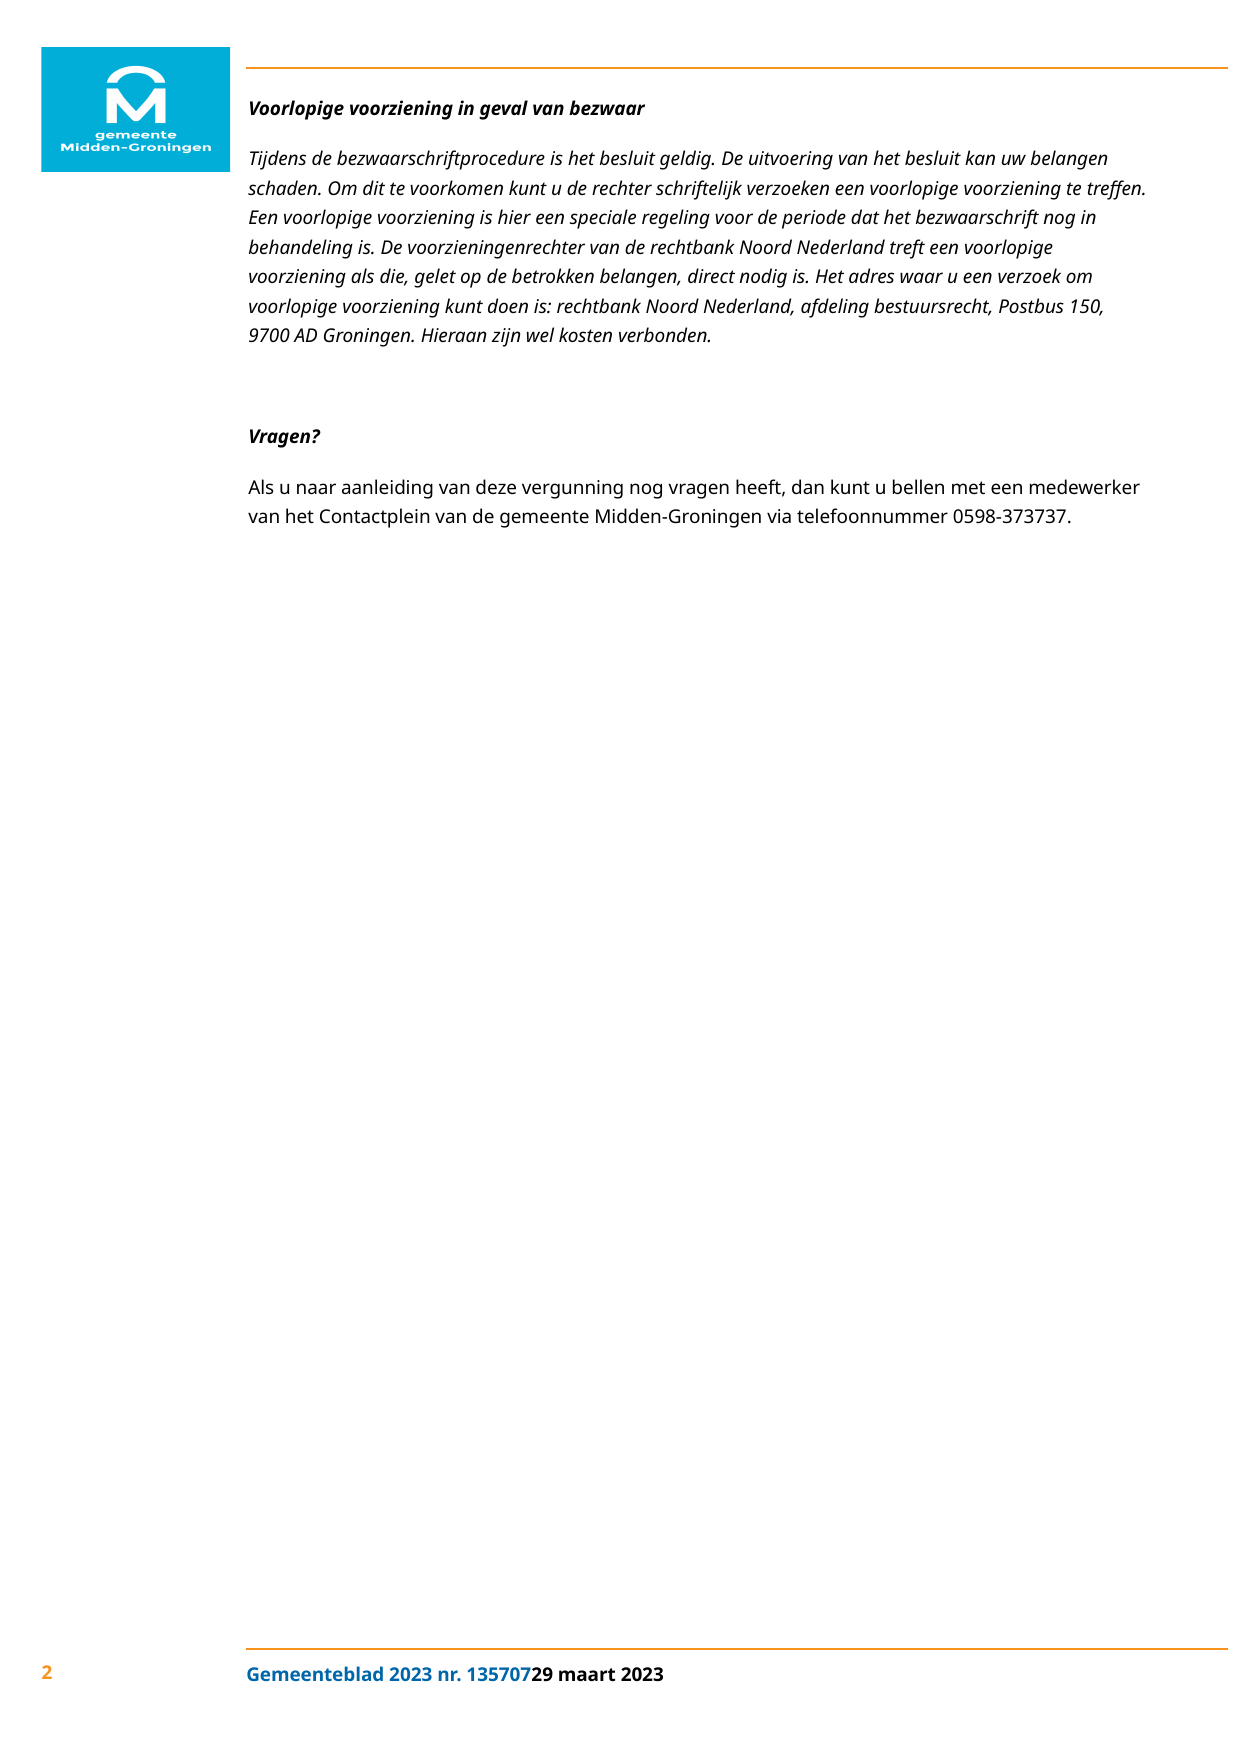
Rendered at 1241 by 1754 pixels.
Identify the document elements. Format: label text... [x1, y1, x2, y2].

text Tijdens de bezwaarschriftprocedure is het besluit geldig. De uitvoering van het besluit kan uw belangen schaden. Om dit te voorkomen kunt u de rechter schriftelijk verzoeken een voorlopige voorziening te treffen. Een voorlopige voorziening is hier een speciale regeling voor de periode dat het bezwaarschrift nog in behandeling is. De voorzieningenrechter van de rechtbank Noord Nederland treft een voorlopige voorziening als die, gelet op de betrokken belangen, direct nodig is. Het adres waar u een verzoek om voorlopige voorziening kunt doen is: rechtbank Noord Nederland, afdeling bestuursrecht, Postbus 150, 9700 AD Groningen. Hieraan zijn wel kosten verbonden. [248, 145, 1152, 348]
text Vragen? [248, 423, 1152, 449]
picture [108, 66, 164, 82]
text Als u naar aanleiding van deze vergunning nog vragen heeft, dan kunt u bellen met een medewerker van het Contactplein van de gemeente Midden-Groningen via telefoonnummer 0598-373737. [248, 474, 1152, 529]
picture [184, 146, 190, 153]
text Voorlopige voorziening in geval van bezwaar [248, 95, 1152, 121]
picture [107, 89, 165, 122]
